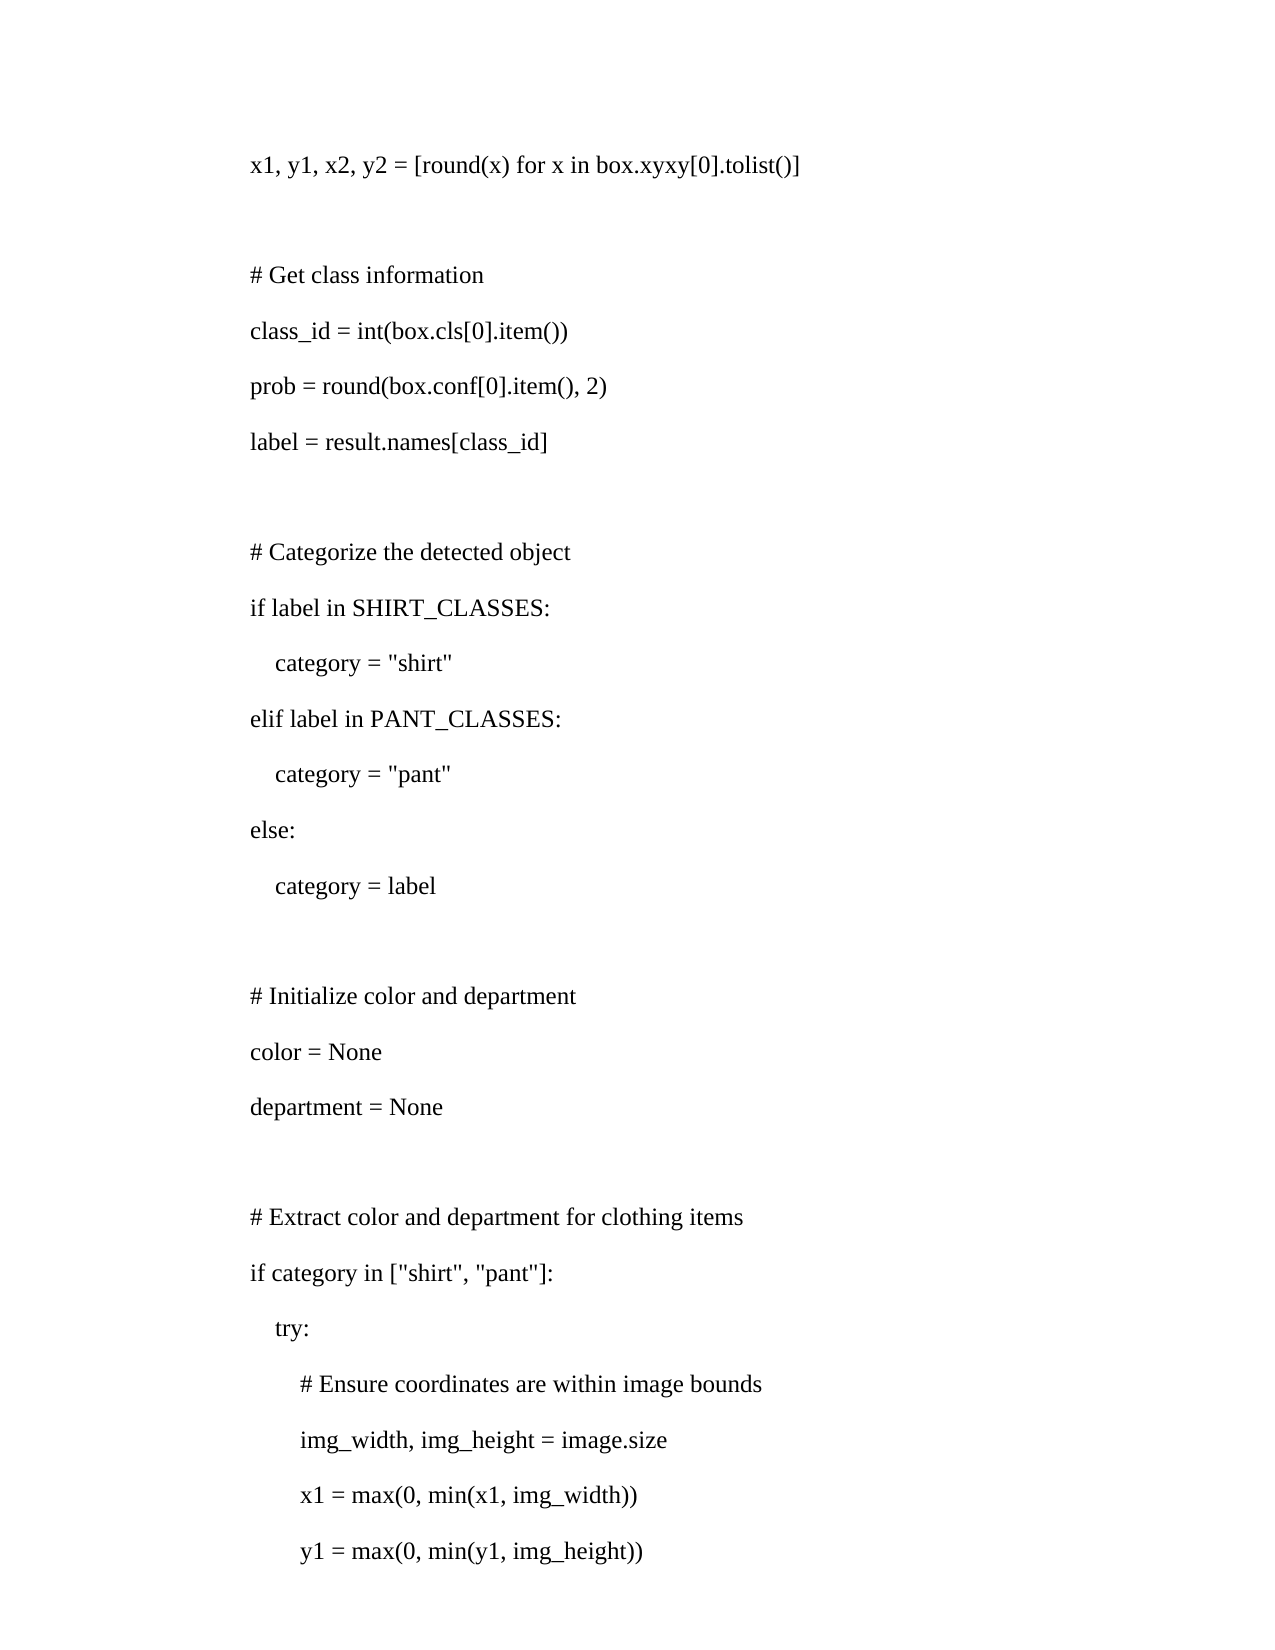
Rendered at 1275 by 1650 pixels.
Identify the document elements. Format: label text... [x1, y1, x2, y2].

text color = None [150, 1037, 1125, 1065]
text label = result.names[class_id] [150, 427, 1125, 456]
text # Initialize color and department [150, 981, 1125, 1010]
text if category in ["shirt", "pant"]: [150, 1258, 1125, 1287]
text # Ensure coordinates are within image bounds [150, 1369, 1125, 1398]
text category = label [150, 871, 1125, 899]
text img_width, img_height = image.size [150, 1425, 1125, 1453]
text # Extract color and department for clothing items [150, 1202, 1125, 1231]
text if label in SHIRT_CLASSES: [150, 593, 1125, 621]
text x1 = max(0, min(x1, img_width)) [150, 1480, 1125, 1509]
text category = "shirt" [150, 648, 1125, 677]
text y1 = max(0, min(y1, img_height)) [150, 1536, 1125, 1565]
text category = "pant" [150, 759, 1125, 788]
text x1, y1, x2, y2 = [round(x) for x in box.xyxy[0].tolist()] [150, 150, 1125, 179]
text else: [150, 815, 1125, 844]
text department = None [150, 1092, 1125, 1121]
text # Get class information [150, 260, 1125, 289]
text prob = round(box.conf[0].item(), 2) [150, 371, 1125, 400]
text # Categorize the detected object [150, 537, 1125, 566]
text try: [150, 1313, 1125, 1342]
text class_id = int(box.cls[0].item()) [150, 316, 1125, 344]
text elif label in PANT_CLASSES: [150, 704, 1125, 733]
